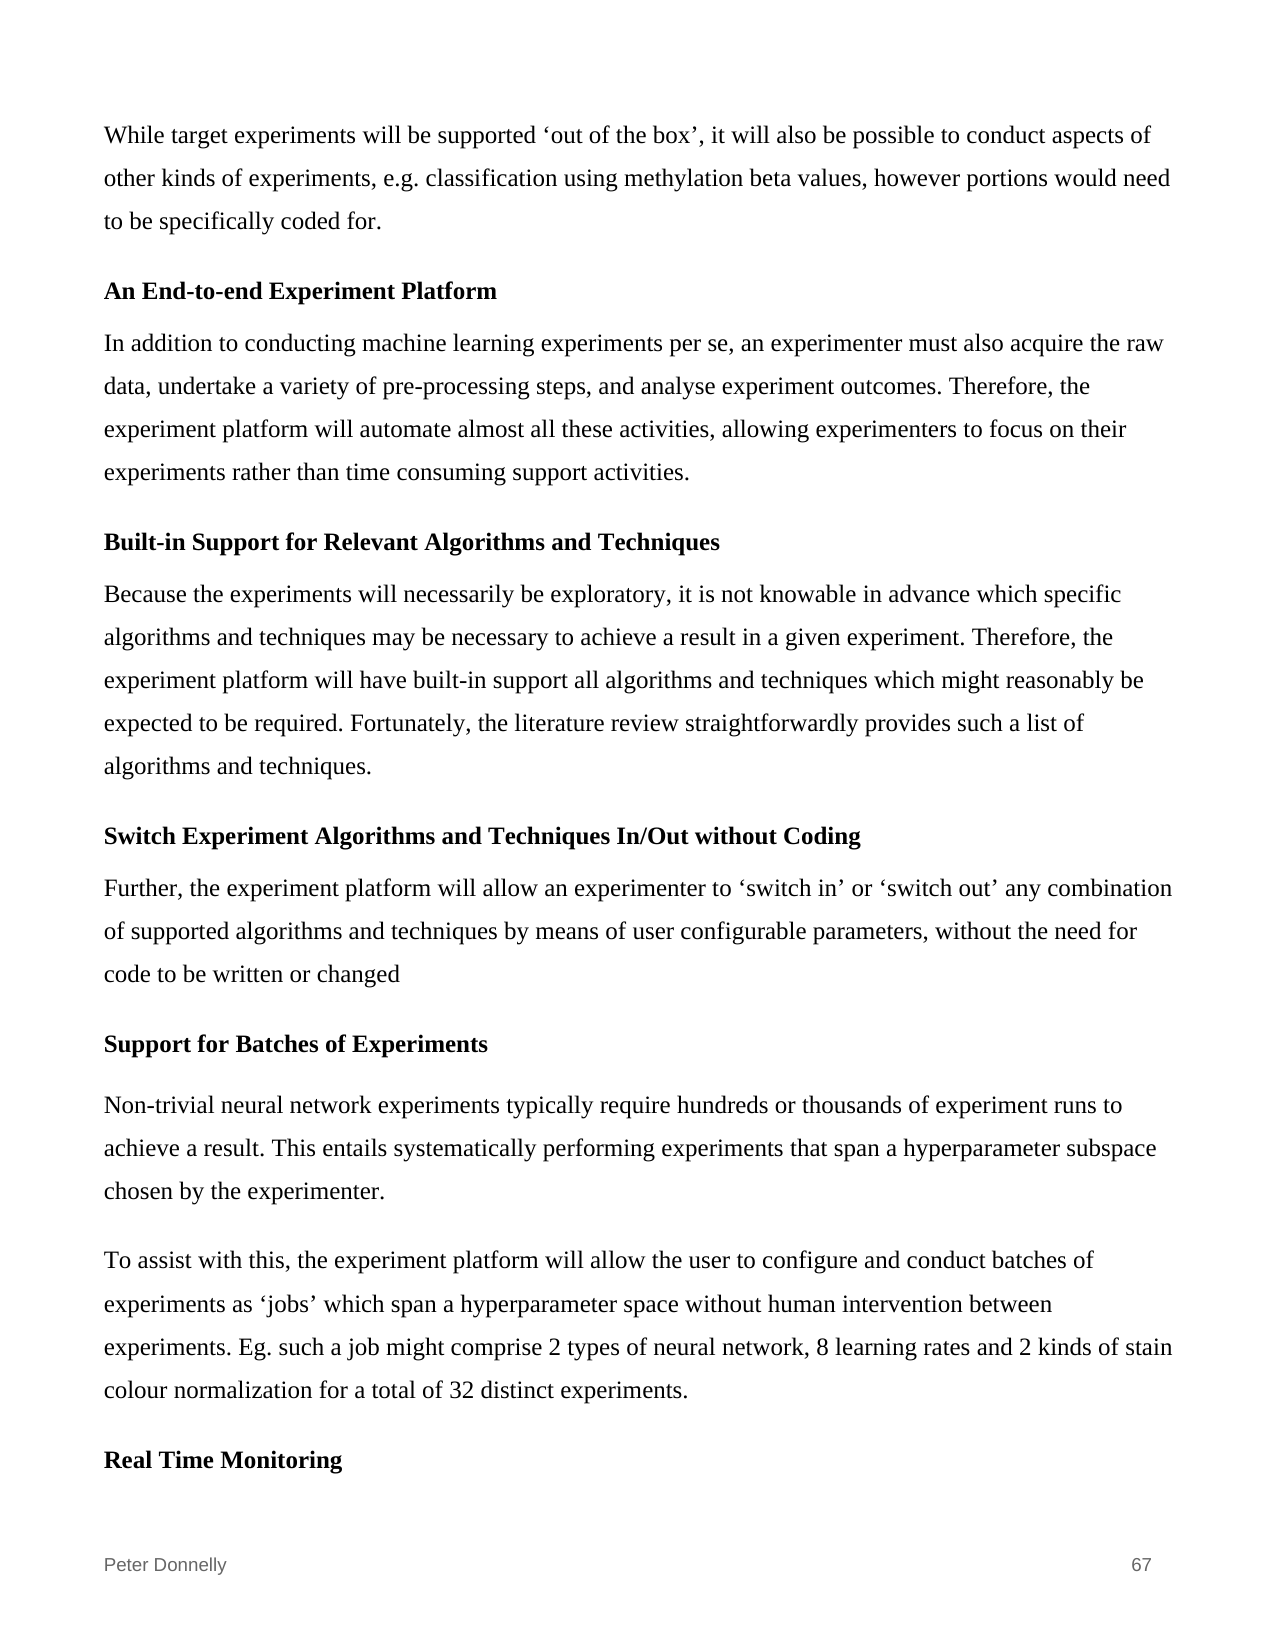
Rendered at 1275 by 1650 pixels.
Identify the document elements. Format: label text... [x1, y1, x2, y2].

text Support for Batches of Experiments [103, 1029, 1181, 1058]
text Switch Experiment Algorithms and Techniques In/Out without Coding [103, 821, 1181, 850]
text While target experiments will be supported ‘out of the box’, it will also be possible to conduct aspects of other kinds of experiments, e.g. classification using methylation beta values, however portions would need to be specifically coded for. [103, 120, 1181, 235]
text Real Time Monitoring [103, 1445, 1181, 1473]
text An End-to-end Experiment Platform [103, 276, 1181, 304]
text Non-trivial neural network experiments typically require hundreds or thousands of experiment runs to achieve a result. This entails systematically performing experiments that span a hyperparameter subspace chosen by the experimenter. [103, 1090, 1181, 1205]
text In addition to conducting machine learning experiments per se, an experimenter must also acquire the raw data, undertake a variety of pre-processing steps, and analyse experiment outcomes. Therefore, the experiment platform will automate almost all these activities, allowing experimenters to focus on their experiments rather than time consuming support activities. [103, 328, 1181, 486]
text Further, the experiment platform will allow an experimenter to ‘switch in’ or ‘switch out’ any combination of supported algorithms and techniques by means of user configurable parameters, without the need for code to be written or changed [103, 873, 1181, 988]
text To assist with this, the experiment platform will allow the user to configure and conduct batches of experiments as ‘jobs’ which span a hyperparameter space without human intervention between experiments. Eg. such a job might comprise 2 types of neural network, 8 learning rates and 2 kinds of stain colour normalization for a total of 32 distinct experiments. [103, 1246, 1181, 1404]
text Because the experiments will necessarily be exploratory, it is not knowable in advance which specific algorithms and techniques may be necessary to achieve a result in a given experiment. Therefore, the experiment platform will have built-in support all algorithms and techniques which might reasonably be expected to be required. Fortunately, the literature review straightforwardly provides such a list of algorithms and techniques. [103, 579, 1181, 780]
text Built-in Support for Relevant Algorithms and Techniques [103, 527, 1181, 556]
